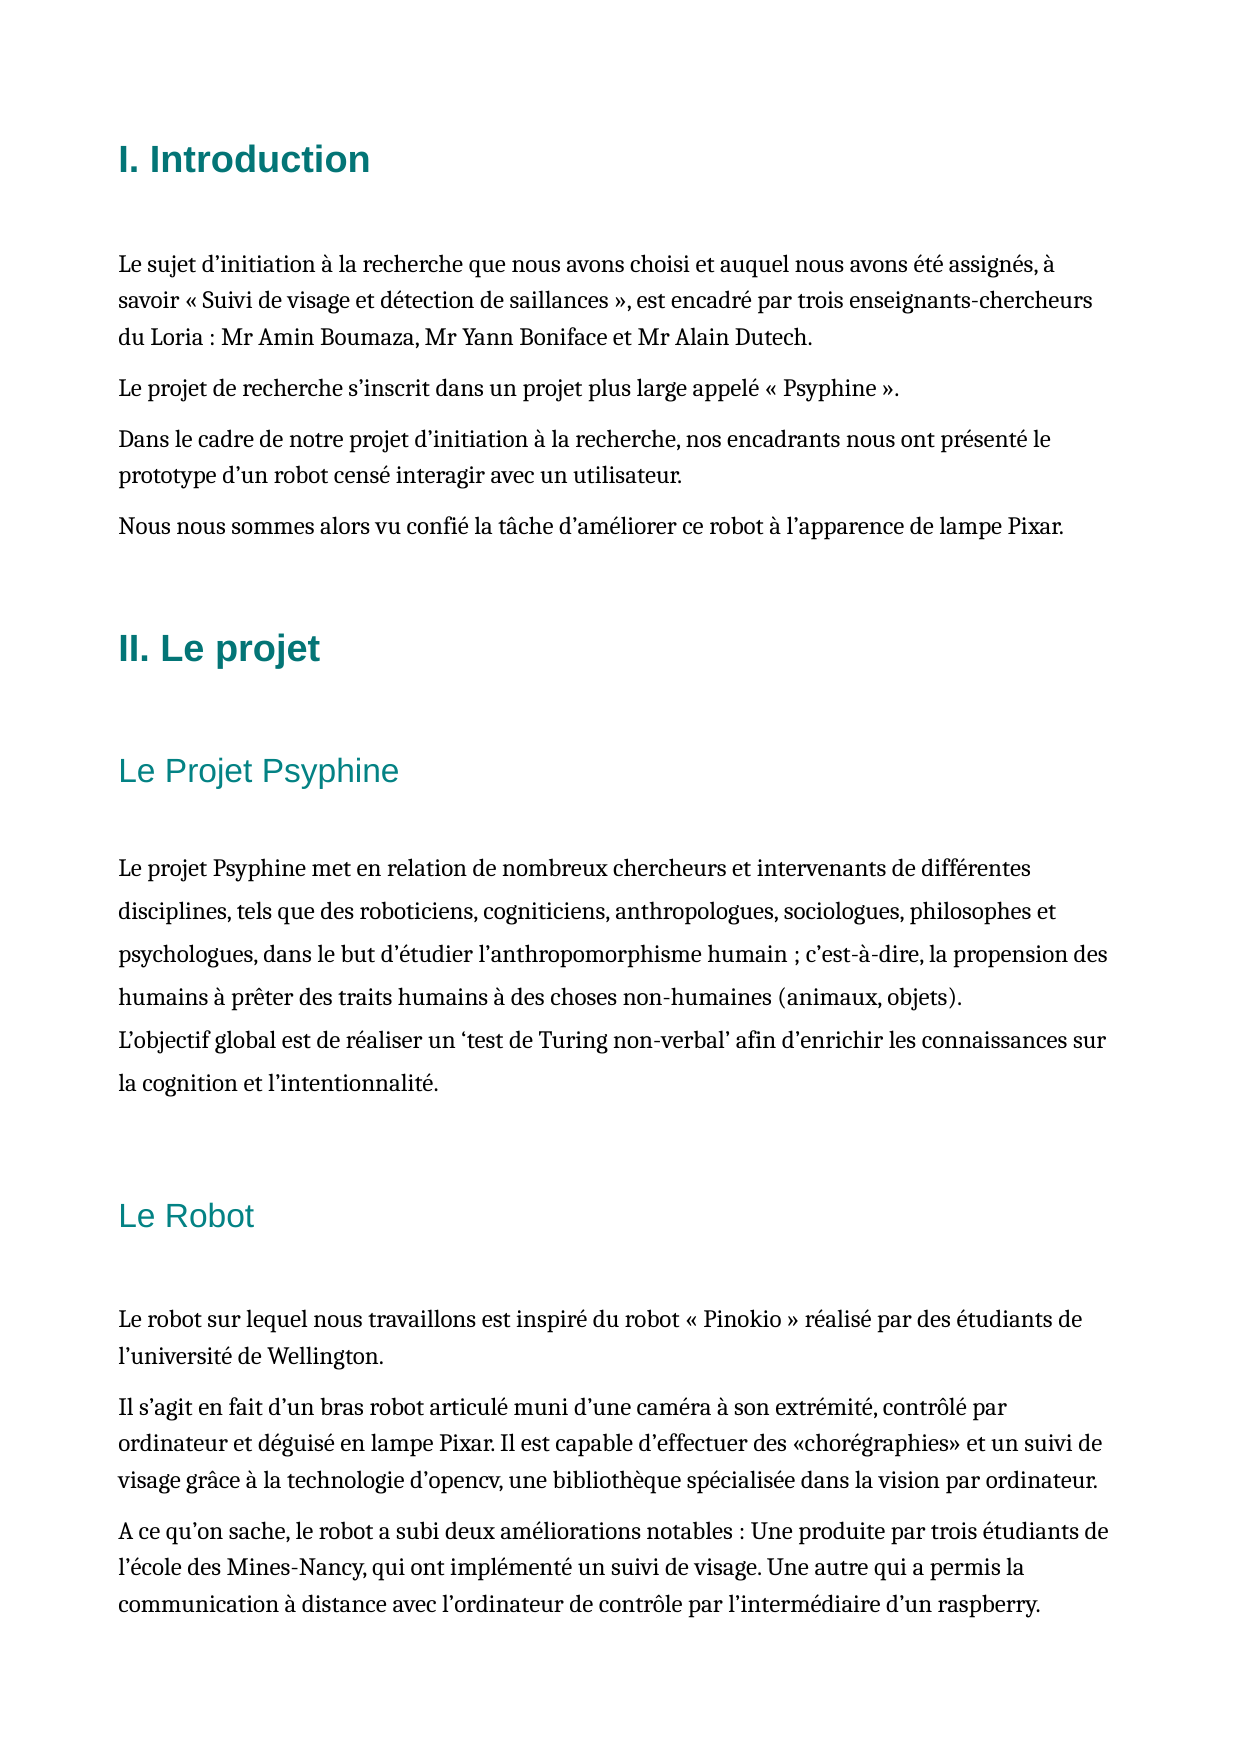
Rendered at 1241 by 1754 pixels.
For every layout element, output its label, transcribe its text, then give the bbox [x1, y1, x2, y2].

subtitle Le Robot [118, 1199, 1122, 1235]
text Il s’agit en fait d’un bras robot articulé muni d’une caméra à son extrémité, contrôlé par ordinateur et déguisé en lampe Pixar. Il est capable d’effectuer des «chorégraphies» et un suivi de visage grâce à la technologie d’opencv, une bibliothèque spécialisée dans la vision par ordinateur. [118, 1386, 1122, 1496]
subtitle II. Le projet [118, 633, 1122, 669]
text Le projet de recherche s’inscrit dans un projet plus large appelé « Psyphine ». [118, 367, 1122, 403]
subtitle I. Introduction [118, 143, 1122, 179]
text Le sujet d’initiation à la recherche que nous avons choisi et auquel nous avons été assignés, à savoir « Suivi de visage et détection de saillances », est encadré par trois enseignants-chercheurs du Loria : Mr Amin Boumaza, Mr Yann Boniface et Mr Alain Dutech. [118, 243, 1122, 352]
text Dans le cadre de notre projet d’initiation à la recherche, nos encadrants nous ont présenté le prototype d’un robot censé interagir avec un utilisateur. [118, 418, 1122, 491]
text Le robot sur lequel nous travaillons est inspiré du robot « Pinokio » réalisé par des étudiants de l’université de Wellington. [118, 1299, 1122, 1372]
subtitle Le Projet Psyphine [118, 753, 1122, 790]
text Le projet Psyphine met en relation de nombreux chercheurs et intervenants de différentes disciplines, tels que des roboticiens, cogniticiens, anthropologues, sociologues, philosophes et psychologues, dans le but d’étudier l’anthropomorphisme humain ; c’est-à-dire, la propension des humains à prêter des traits humains à des choses non-humaines (animaux, objets). [118, 853, 1122, 1012]
text L’objectif global est de réaliser un ‘test de Turing non-verbal’ afin d’enrichir les connaissances sur la cognition et l’intentionnalité. [118, 1026, 1122, 1098]
text A ce qu’on sache, le robot a subi deux améliorations notables : Une produite par trois étudiants de l’école des Mines-Nancy, qui ont implémenté un suivi de visage. Une autre qui a permis la communication à distance avec l’ordinateur de contrôle par l’intermédiaire d’un raspberry. [118, 1510, 1122, 1619]
text Nous nous sommes alors vu confié la tâche d’améliorer ce robot à l’apparence de lampe Pixar. [118, 506, 1122, 542]
